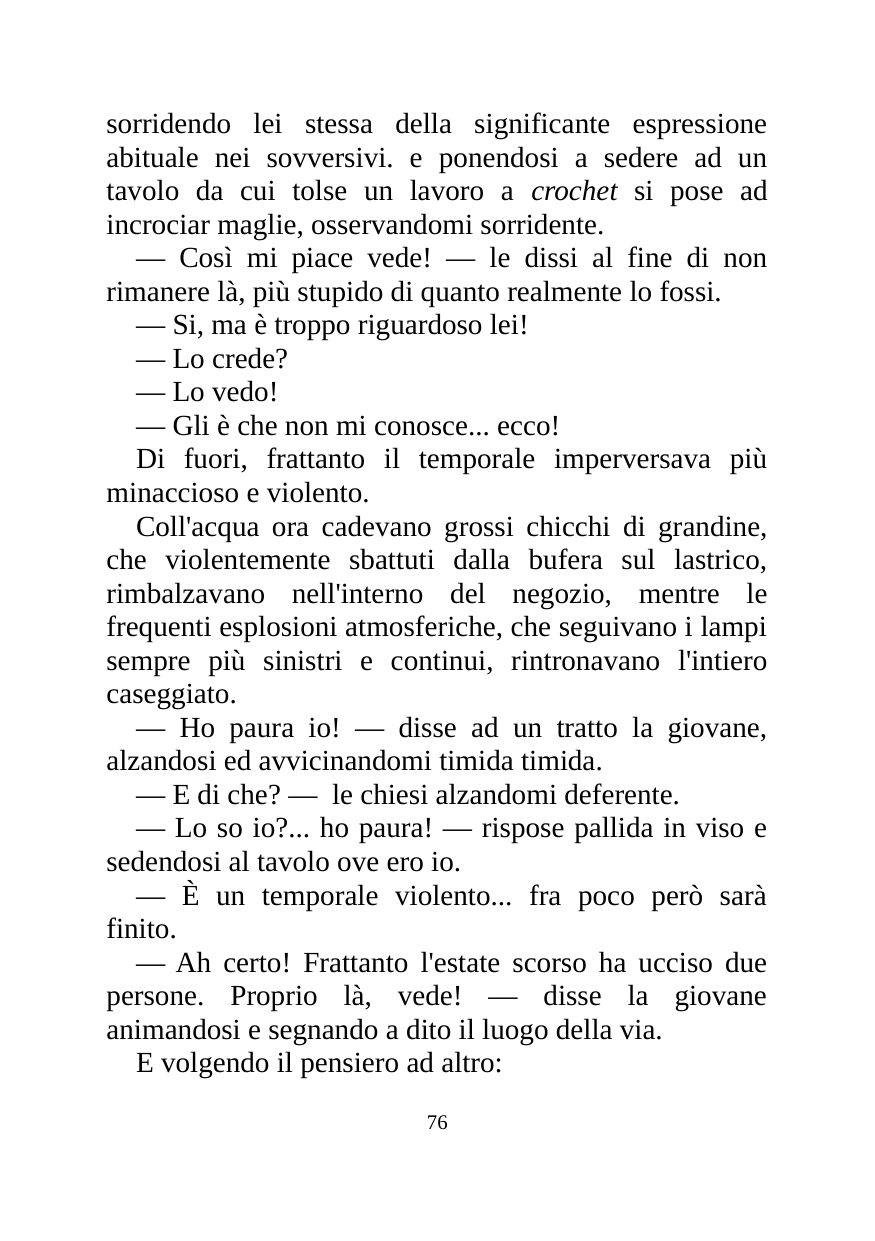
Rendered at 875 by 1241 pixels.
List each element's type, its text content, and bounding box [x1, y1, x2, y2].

text — E di che? — le chiesi alzandomi deferente. [106, 777, 768, 811]
text — Lo so io?... ho paura! — rispose pallida in viso e sedendosi al tavolo ove ero io. [106, 811, 768, 878]
text — Gli è che non mi conosce... ecco! [106, 408, 768, 442]
text Coll'acqua ora cadevano grossi chicchi di grandine, che violentemente sbattuti dalla bufera sul lastrico, rimbalzavano nell'interno del negozio, mentre le frequenti esplosioni atmosferiche, che seguivano i lampi sempre più sinistri e continui, rintronavano l'intiero caseggiato. [106, 509, 768, 710]
text — È un temporale violento... fra poco però sarà finito. [106, 878, 768, 945]
text E volgendo il pensiero ad altro: [106, 1045, 768, 1079]
text — Ah certo! Frattanto l'estate scorso ha ucciso due persone. Proprio là, vede! — disse la giovane animandosi e segnando a dito il luogo della via. [106, 945, 768, 1045]
text — Ho paura io! — disse ad un tratto la giovane, alzandosi ed avvicinandomi timida timida. [106, 710, 768, 777]
text — Così mi piace vede! — le dissi al fine di non rimanere là, più stupido di quanto realmente lo fossi. [106, 240, 768, 307]
text — Si, ma è troppo riguardoso lei! [106, 307, 768, 341]
text — Lo vedo! [106, 374, 768, 408]
text sorridendo lei stessa della significante espressione abituale nei sovversivi. e ponendosi a sedere ad un tavolo da cui tolse un lavoro a crochet si pose ad incrociar maglie, osservandomi sorridente. [106, 106, 768, 240]
text Di fuori, frattanto il temporale imperversava più minaccioso e violento. [106, 442, 768, 509]
text — Lo crede? [106, 341, 768, 374]
